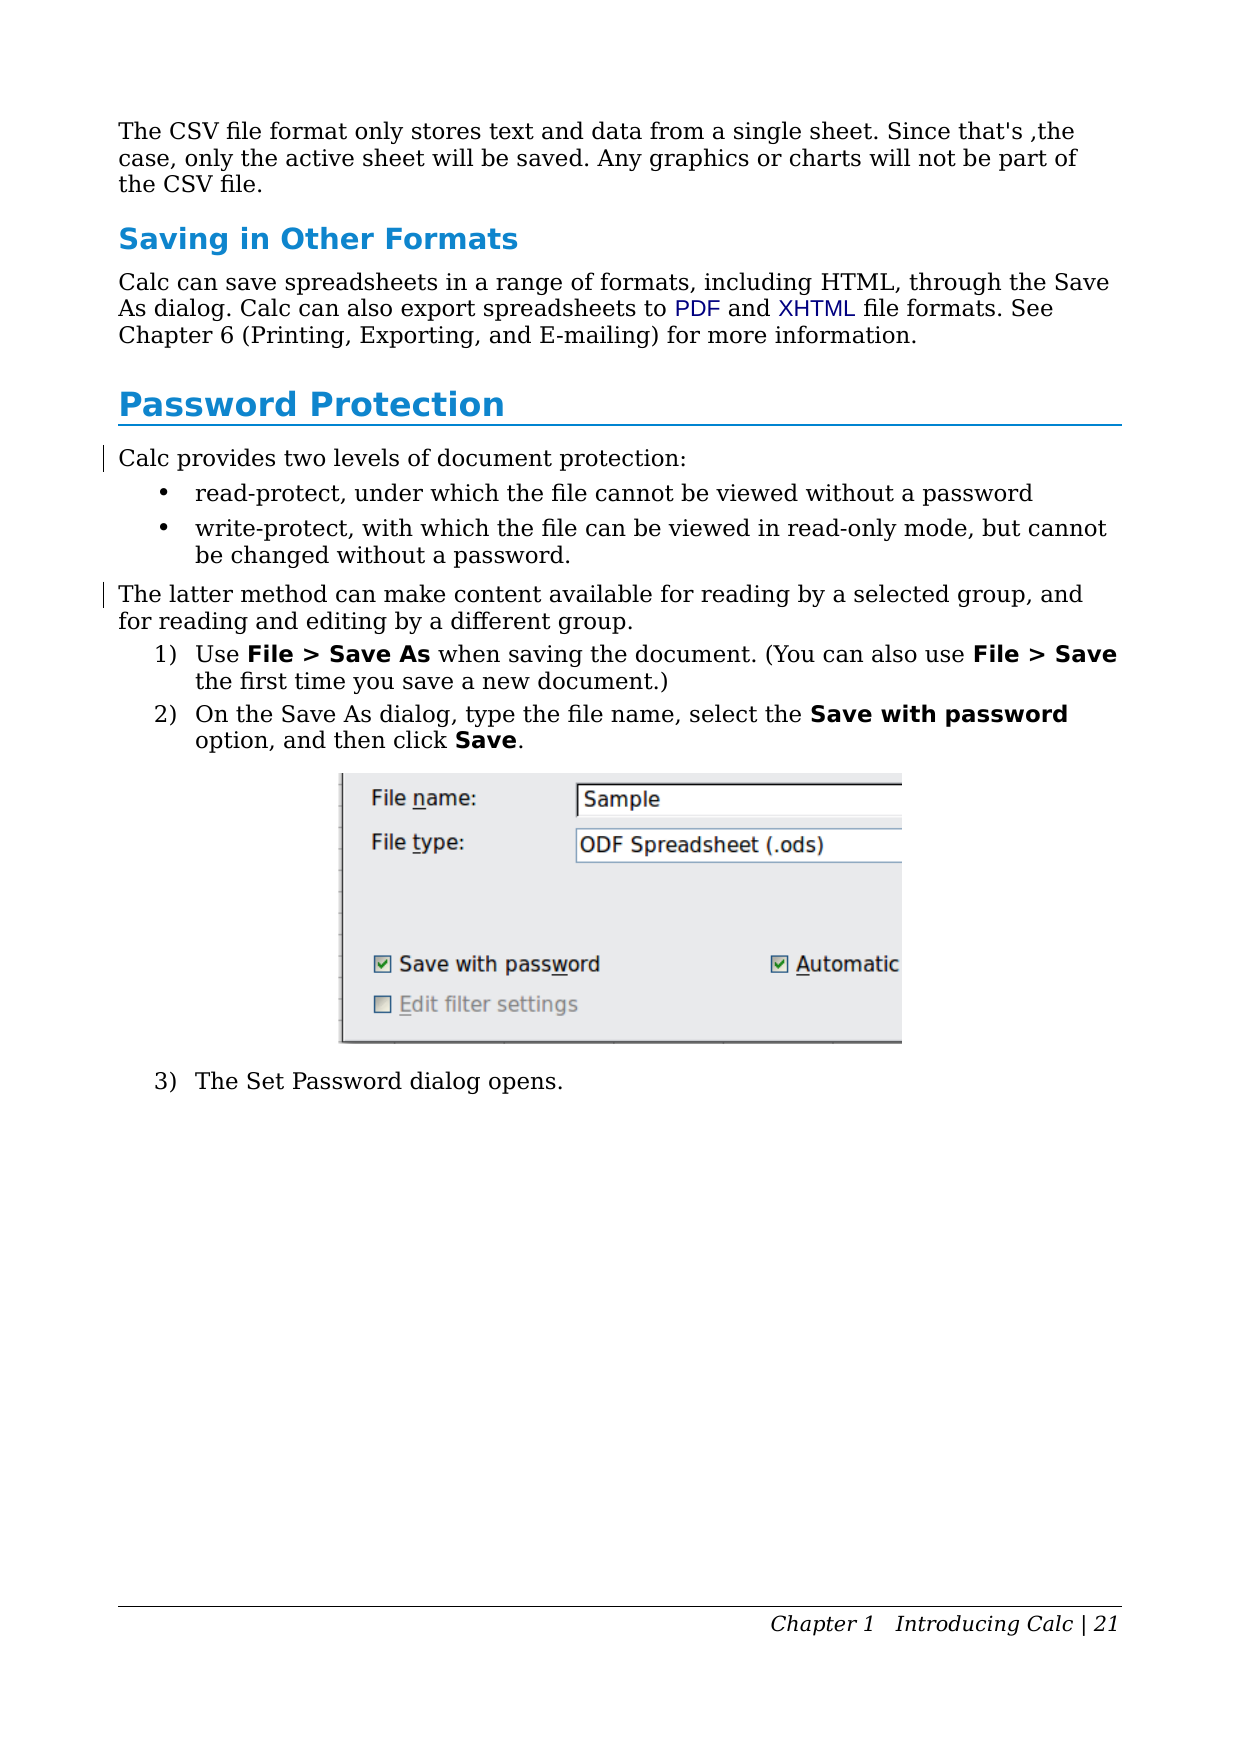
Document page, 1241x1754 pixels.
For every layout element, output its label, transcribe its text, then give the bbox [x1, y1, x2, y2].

list On the Save As dialog, type the file name, select the Save with password option, and then click Save. [177, 701, 1122, 754]
list read-protect, under which the file cannot be viewed without a password [156, 478, 1122, 507]
list The Set Password dialog opens. [177, 1068, 1122, 1095]
text Calc can save spreadsheets in a range of formats, including HTML, through the Save As dialog. Calc can also export spreadsheets to PDF and XHTML file formats. See Chapter 6 (Printing, Exporting, and E-mailing) for more information. [118, 269, 1122, 349]
subtitle Password Protection [118, 385, 1122, 424]
list The latter method can make content available for reading by a selected group, and for reading and editing by a different group. [118, 582, 1122, 635]
list write-protect, with which the file can be viewed in read-only mode, but cannot be changed without a password. [156, 513, 1122, 569]
list Calc provides two levels of document protection: [118, 445, 1122, 472]
subtitle Saving in Other Formats [118, 222, 1122, 256]
list Use File > Save As when saving the document. (You can also use File > Save the first time you save a new document.) [177, 641, 1122, 695]
picture [338, 773, 902, 1044]
text The CSV file format only stores text and data from a single sheet. Since that's ,the case, only the active sheet will be saved. Any graphics or charts will not be part of the CSV file. [118, 118, 1122, 198]
